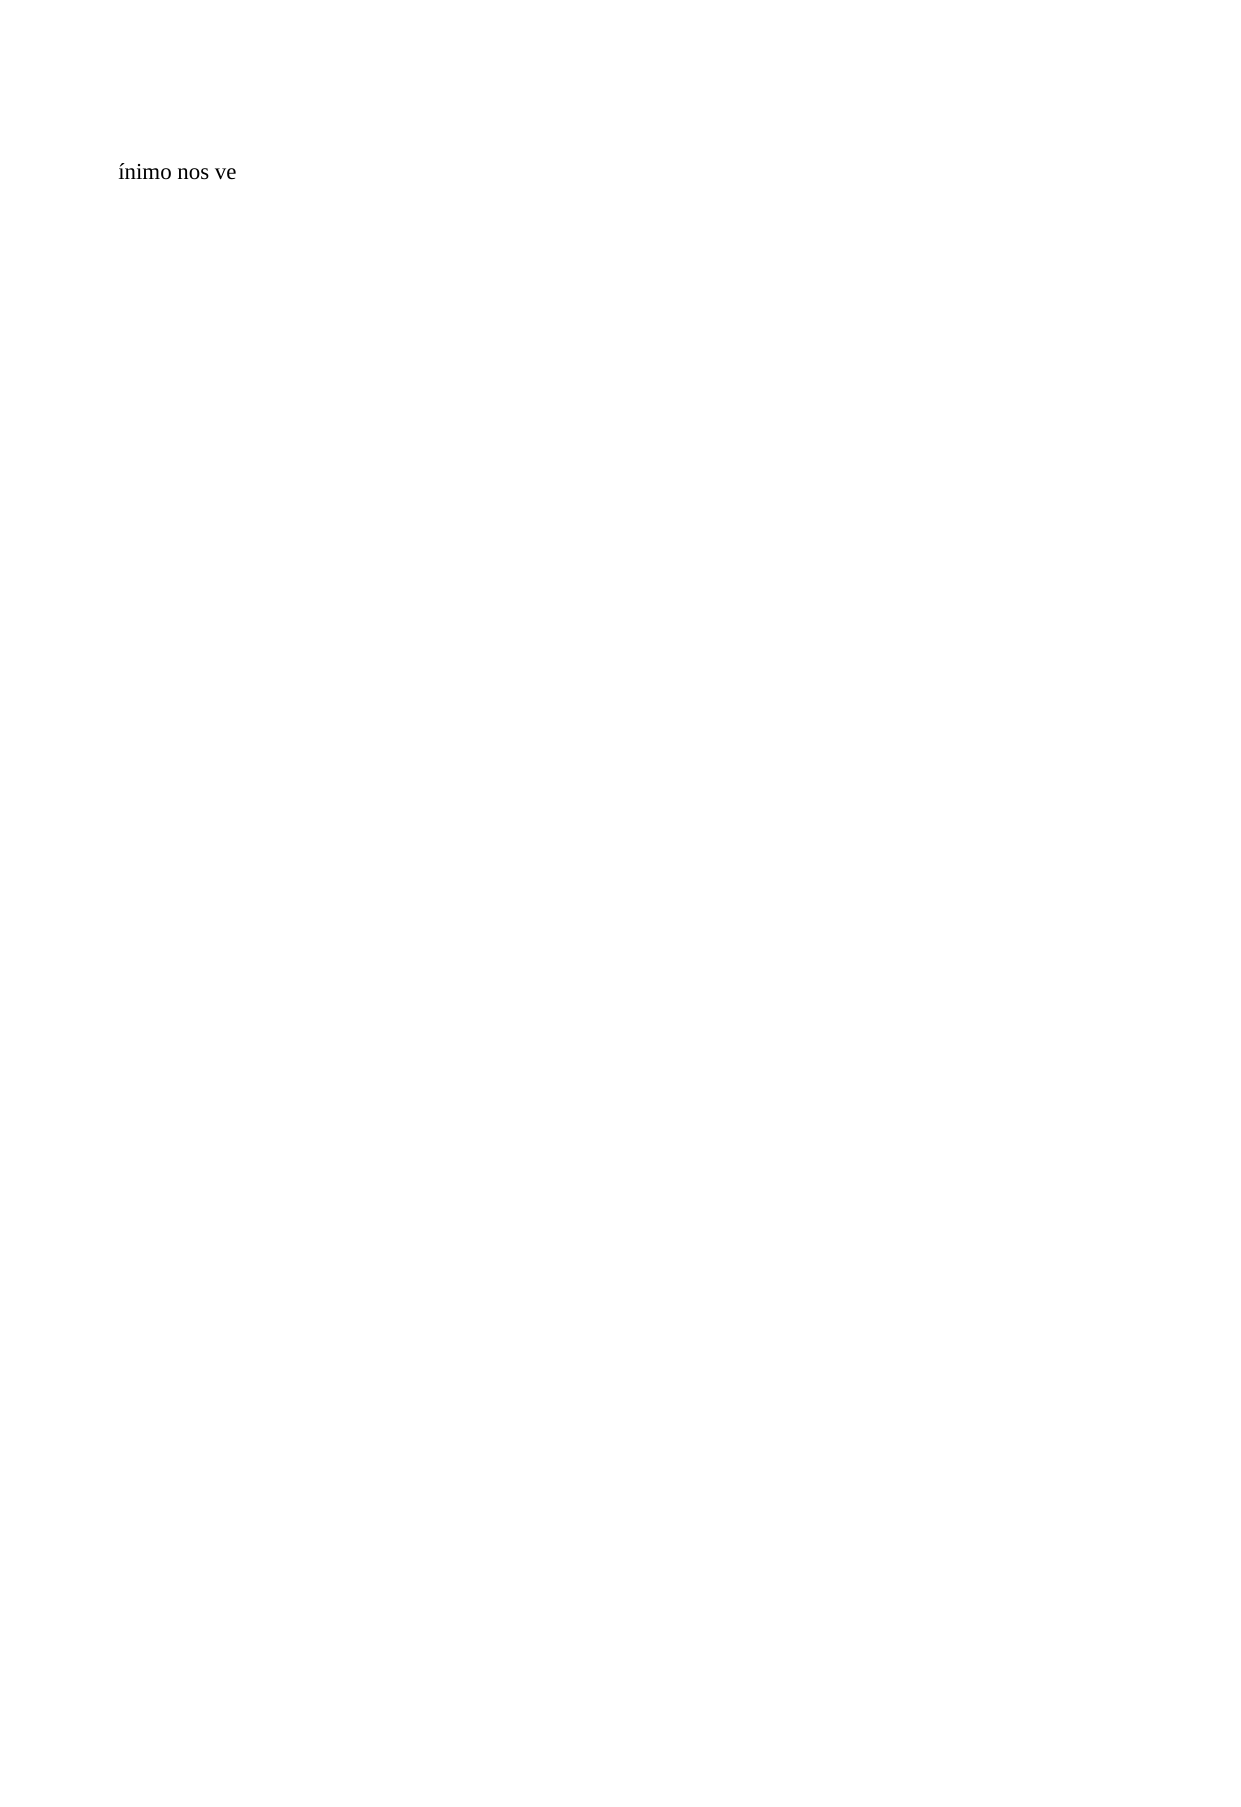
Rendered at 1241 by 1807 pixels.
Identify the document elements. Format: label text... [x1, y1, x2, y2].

text ínimo nos ve [118, 158, 1164, 184]
